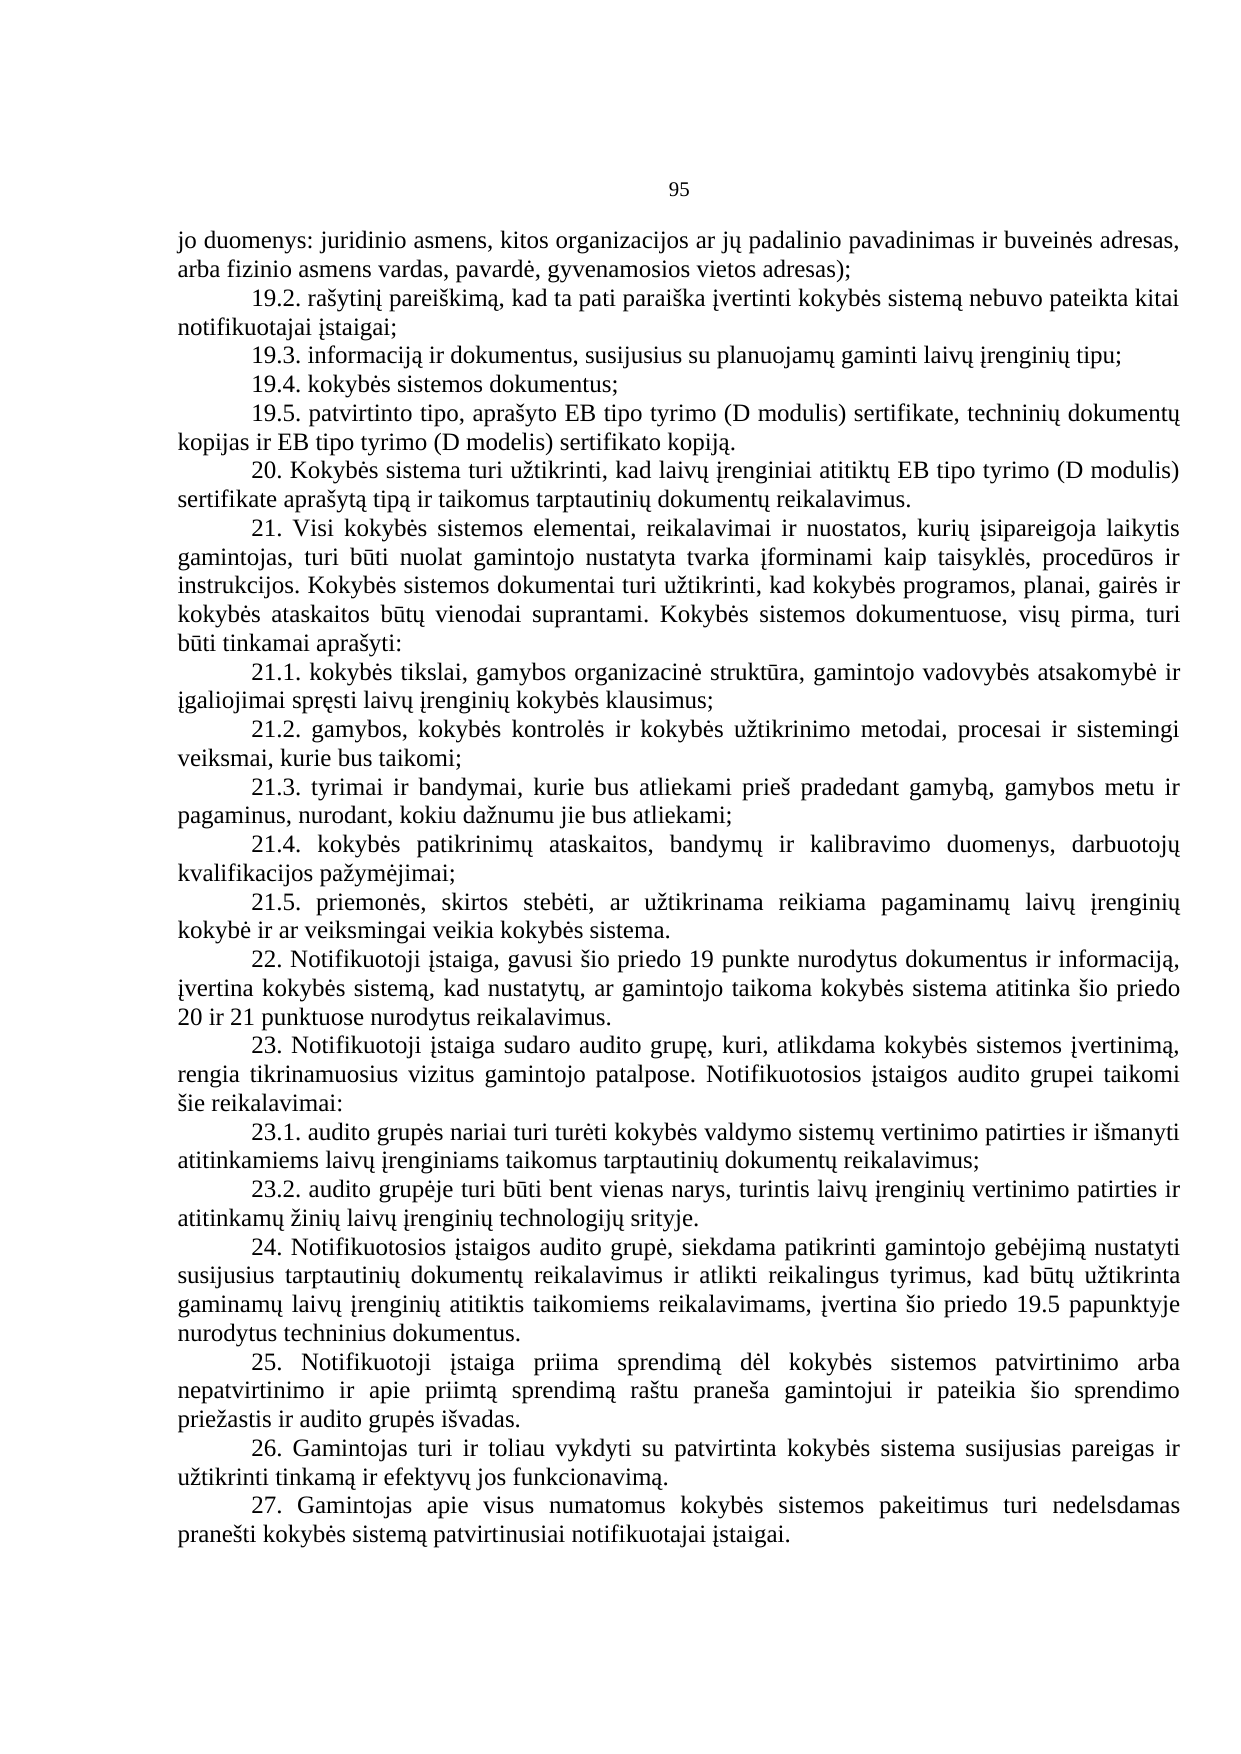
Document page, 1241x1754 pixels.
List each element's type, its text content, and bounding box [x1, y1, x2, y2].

text 24. Notifikuotosios įstaigos audito grupė, siekdama patikrinti gamintojo gebėjimą nustatyti susijusius tarptautinių dokumentų reikalavimus ir atlikti reikalingus tyrimus, kad būtų užtikrinta gaminamų laivų įrenginių atitiktis taikomiems reikalavimams, įvertina šio priedo 19.5 papunktyje nurodytus techninius dokumentus. [177, 1232, 1181, 1347]
text 19.2. rašytinį pareiškimą, kad ta pati paraiška įvertinti kokybės sistemą nebuvo pateikta kitai notifikuotajai įstaigai; [177, 283, 1181, 340]
text 21.3. tyrimai ir bandymai, kurie bus atliekami prieš pradedant gamybą, gamybos metu ir pagaminus, nurodant, kokiu dažnumu jie bus atliekami; [177, 772, 1181, 829]
text 23.2. audito grupėje turi būti bent vienas narys, turintis laivų įrenginių vertinimo patirties ir atitinkamų žinių laivų įrenginių technologijų srityje. [177, 1174, 1181, 1232]
text 25. Notifikuotoji įstaiga priima sprendimą dėl kokybės sistemos patvirtinimo arba nepatvirtinimo ir apie priimtą sprendimą raštu praneša gamintojui ir pateikia šio sprendimo priežastis ir audito grupės išvadas. [177, 1347, 1181, 1433]
text 26. Gamintojas turi ir toliau vykdyti su patvirtinta kokybės sistema susijusias pareigas ir užtikrinti tinkamą ir efektyvų jos funkcionavimą. [177, 1433, 1181, 1490]
text jo duomenys: juridinio asmens, kitos organizacijos ar jų padalinio pavadinimas ir buveinės adresas, arba fizinio asmens vardas, pavardė, gyvenamosios vietos adresas); [177, 225, 1181, 283]
text 27. Gamintojas apie visus numatomus kokybės sistemos pakeitimus turi nedelsdamas pranešti kokybės sistemą patvirtinusiai notifikuotajai įstaigai. [177, 1490, 1181, 1548]
text 20. Kokybės sistema turi užtikrinti, kad laivų įrenginiai atitiktų EB tipo tyrimo (D modulis) sertifikate aprašytą tipą ir taikomus tarptautinių dokumentų reikalavimus. [177, 455, 1181, 513]
text 21.5. priemonės, skirtos stebėti, ar užtikrinama reikiama pagaminamų laivų įrenginių kokybė ir ar veiksmingai veikia kokybės sistema. [177, 887, 1181, 944]
text 21.4. kokybės patikrinimų ataskaitos, bandymų ir kalibravimo duomenys, darbuotojų kvalifikacijos pažymėjimai; [177, 829, 1181, 887]
text 21.1. kokybės tikslai, gamybos organizacinė struktūra, gamintojo vadovybės atsakomybė ir įgaliojimai spręsti laivų įrenginių kokybės klausimus; [177, 657, 1181, 714]
text 23.1. audito grupės nariai turi turėti kokybės valdymo sistemų vertinimo patirties ir išmanyti atitinkamiems laivų įrenginiams taikomus tarptautinių dokumentų reikalavimus; [177, 1117, 1181, 1174]
text 23. Notifikuotoji įstaiga sudaro audito grupę, kuri, atlikdama kokybės sistemos įvertinimą, rengia tikrinamuosius vizitus gamintojo patalpose. Notifikuotosios įstaigos audito grupei taikomi šie reikalavimai: [177, 1030, 1181, 1117]
text 19.3. informaciją ir dokumentus, susijusius su planuojamų gaminti laivų įrenginių tipu; [177, 340, 1181, 369]
text 22. Notifikuotoji įstaiga, gavusi šio priedo 19 punkte nurodytus dokumentus ir informaciją, įvertina kokybės sistemą, kad nustatytų, ar gamintojo taikoma kokybės sistema atitinka šio priedo 20 ir 21 punktuose nurodytus reikalavimus. [177, 944, 1181, 1030]
text 21.2. gamybos, kokybės kontrolės ir kokybės užtikrinimo metodai, procesai ir sistemingi veiksmai, kurie bus taikomi; [177, 714, 1181, 772]
text 19.4. kokybės sistemos dokumentus; [177, 369, 1181, 398]
text 19.5. patvirtinto tipo, aprašyto EB tipo tyrimo (D modulis) sertifikate, techninių dokumentų kopijas ir EB tipo tyrimo (D modelis) sertifikato kopiją. [177, 398, 1181, 455]
text 21. Visi kokybės sistemos elementai, reikalavimai ir nuostatos, kurių įsipareigoja laikytis gamintojas, turi būti nuolat gamintojo nustatyta tvarka įforminami kaip taisyklės, procedūros ir instrukcijos. Kokybės sistemos dokumentai turi užtikrinti, kad kokybės programos, planai, gairės ir kokybės ataskaitos būtų vienodai suprantami. Kokybės sistemos dokumentuose, visų pirma, turi būti tinkamai aprašyti: [177, 513, 1181, 657]
